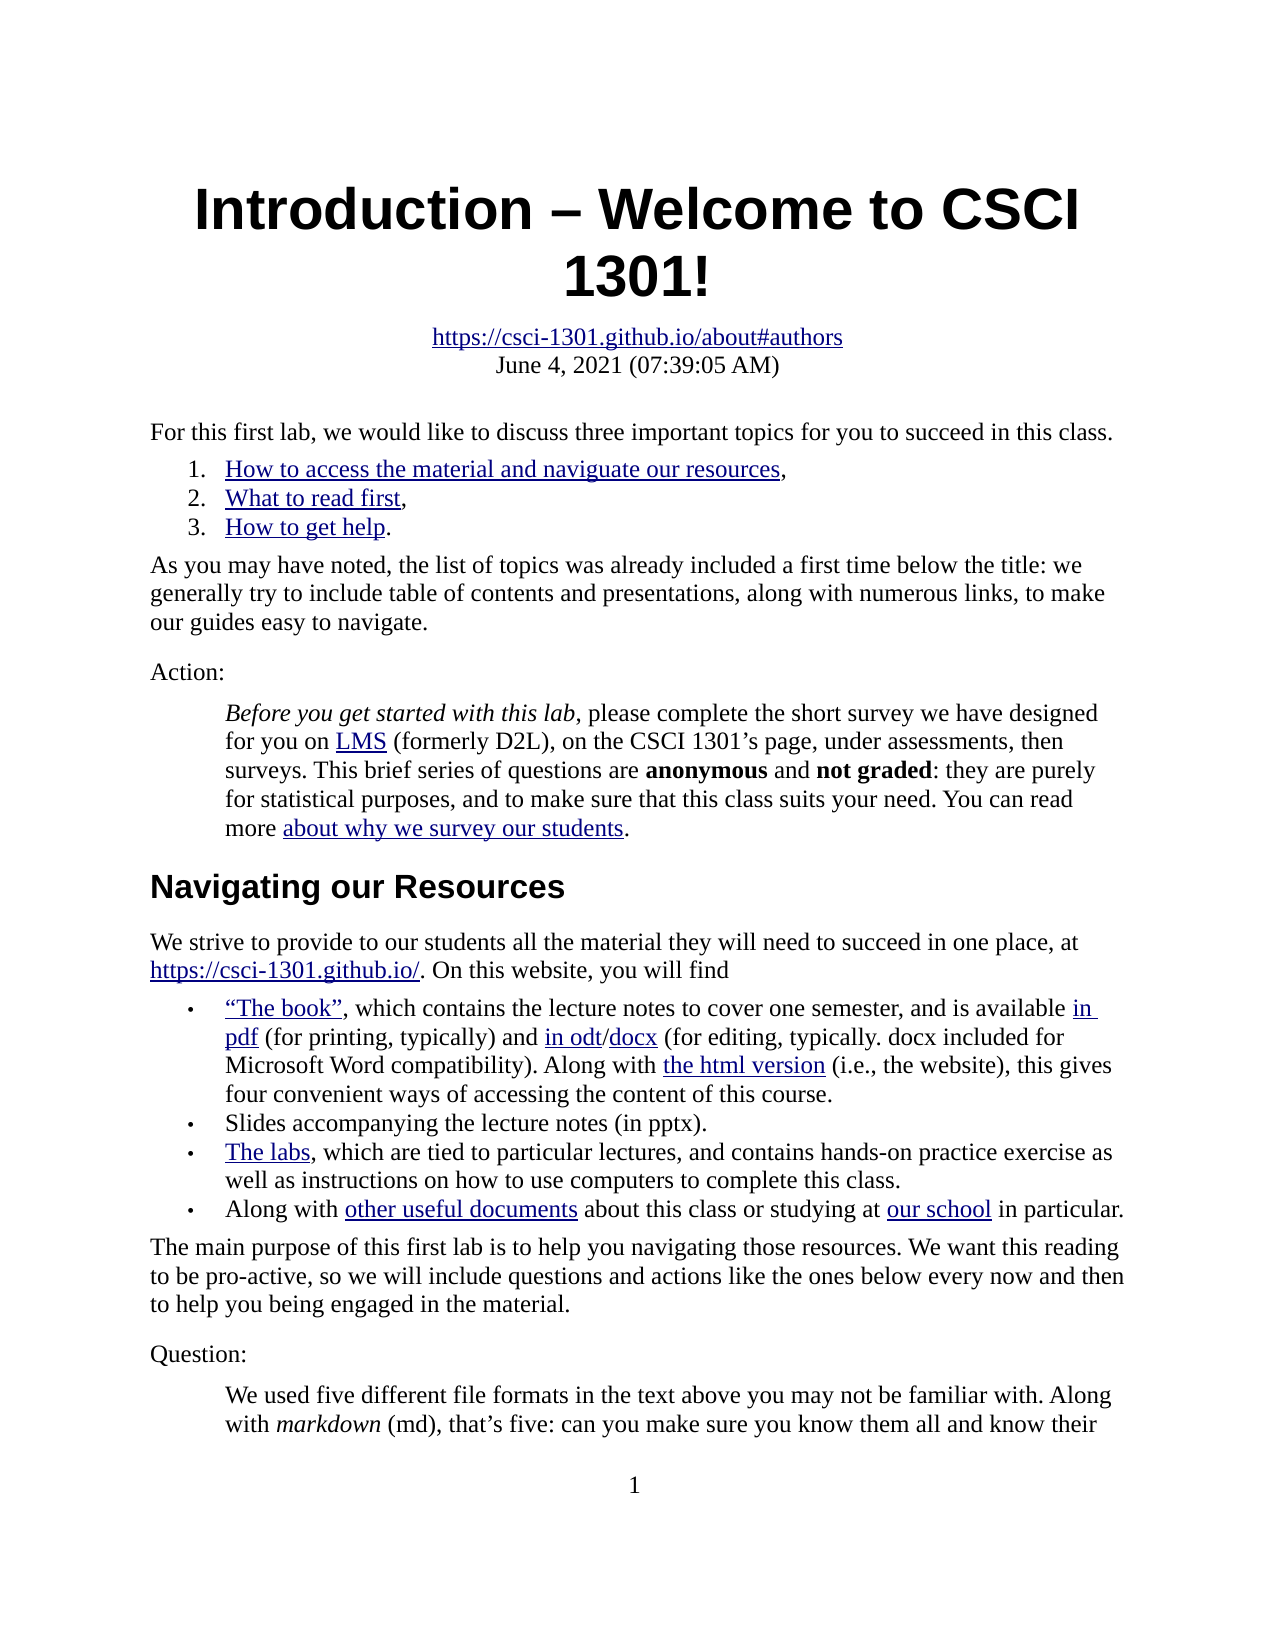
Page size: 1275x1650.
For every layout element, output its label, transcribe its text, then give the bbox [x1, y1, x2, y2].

text The main purpose of this first lab is to help you navigating those resources. We want this reading to be pro-active, so we will include questions and actions like the ones below every now and then to help you being engaged in the material. [150, 1232, 1125, 1318]
list The labs, which are tied to particular lectures, and contains hands-on practice exercise as well as instructions on how to use computers to complete this class. [187, 1137, 1125, 1194]
text Question: [150, 1339, 1125, 1368]
text We strive to provide to our students all the material they will need to succeed in one place, at https://csci-1301.github.io/. On this website, you will find [150, 927, 1125, 984]
text Action: [150, 657, 1125, 686]
text We used five different file formats in the text above you may not be familiar with. Along with markdown (md), that’s five: can you make sure you know them all and know their [225, 1380, 1125, 1437]
list Slides accompanying the lecture notes (in pptx). [187, 1108, 1125, 1137]
text As you may have noted, the list of topics was already included a first time below the title: we generally try to include table of contents and presentations, along with numerous links, to make our guides easy to navigate. [150, 550, 1125, 636]
subtitle Navigating our Resources [150, 866, 1125, 905]
list Along with other useful documents about this class or studying at our school in particular. [187, 1194, 1125, 1223]
list What to read first, [187, 483, 1125, 512]
list How to get help. [187, 512, 1125, 541]
title Introduction – Welcome to CSCI 1301! [150, 175, 1125, 309]
list How to access the material and naviguate our resources, [187, 454, 1125, 483]
text For this first lab, we would like to discuss three important topics for you to succeed in this class. [150, 417, 1125, 446]
text June 4, 2021 (07:39:05 AM) [150, 350, 1125, 379]
text https://csci-1301.github.io/about#authors [150, 322, 1125, 350]
text Before you get started with this lab, please complete the short survey we have designed for you on LMS (formerly D2L), on the CSCI 1301’s page, under assessments, then surveys. This brief series of questions are anonymous and not graded: they are purely for statistical purposes, and to make sure that this class suits your need. You can read more about why we survey our students. [225, 698, 1125, 841]
list “The book”, which contains the lecture notes to cover one semester, and is available in pdf (for printing, typically) and in odt/docx (for editing, typically. docx included for Microsoft Word compatibility). Along with the html version (i.e., the website), this gives four convenient ways of accessing the content of this course. [187, 993, 1125, 1108]
